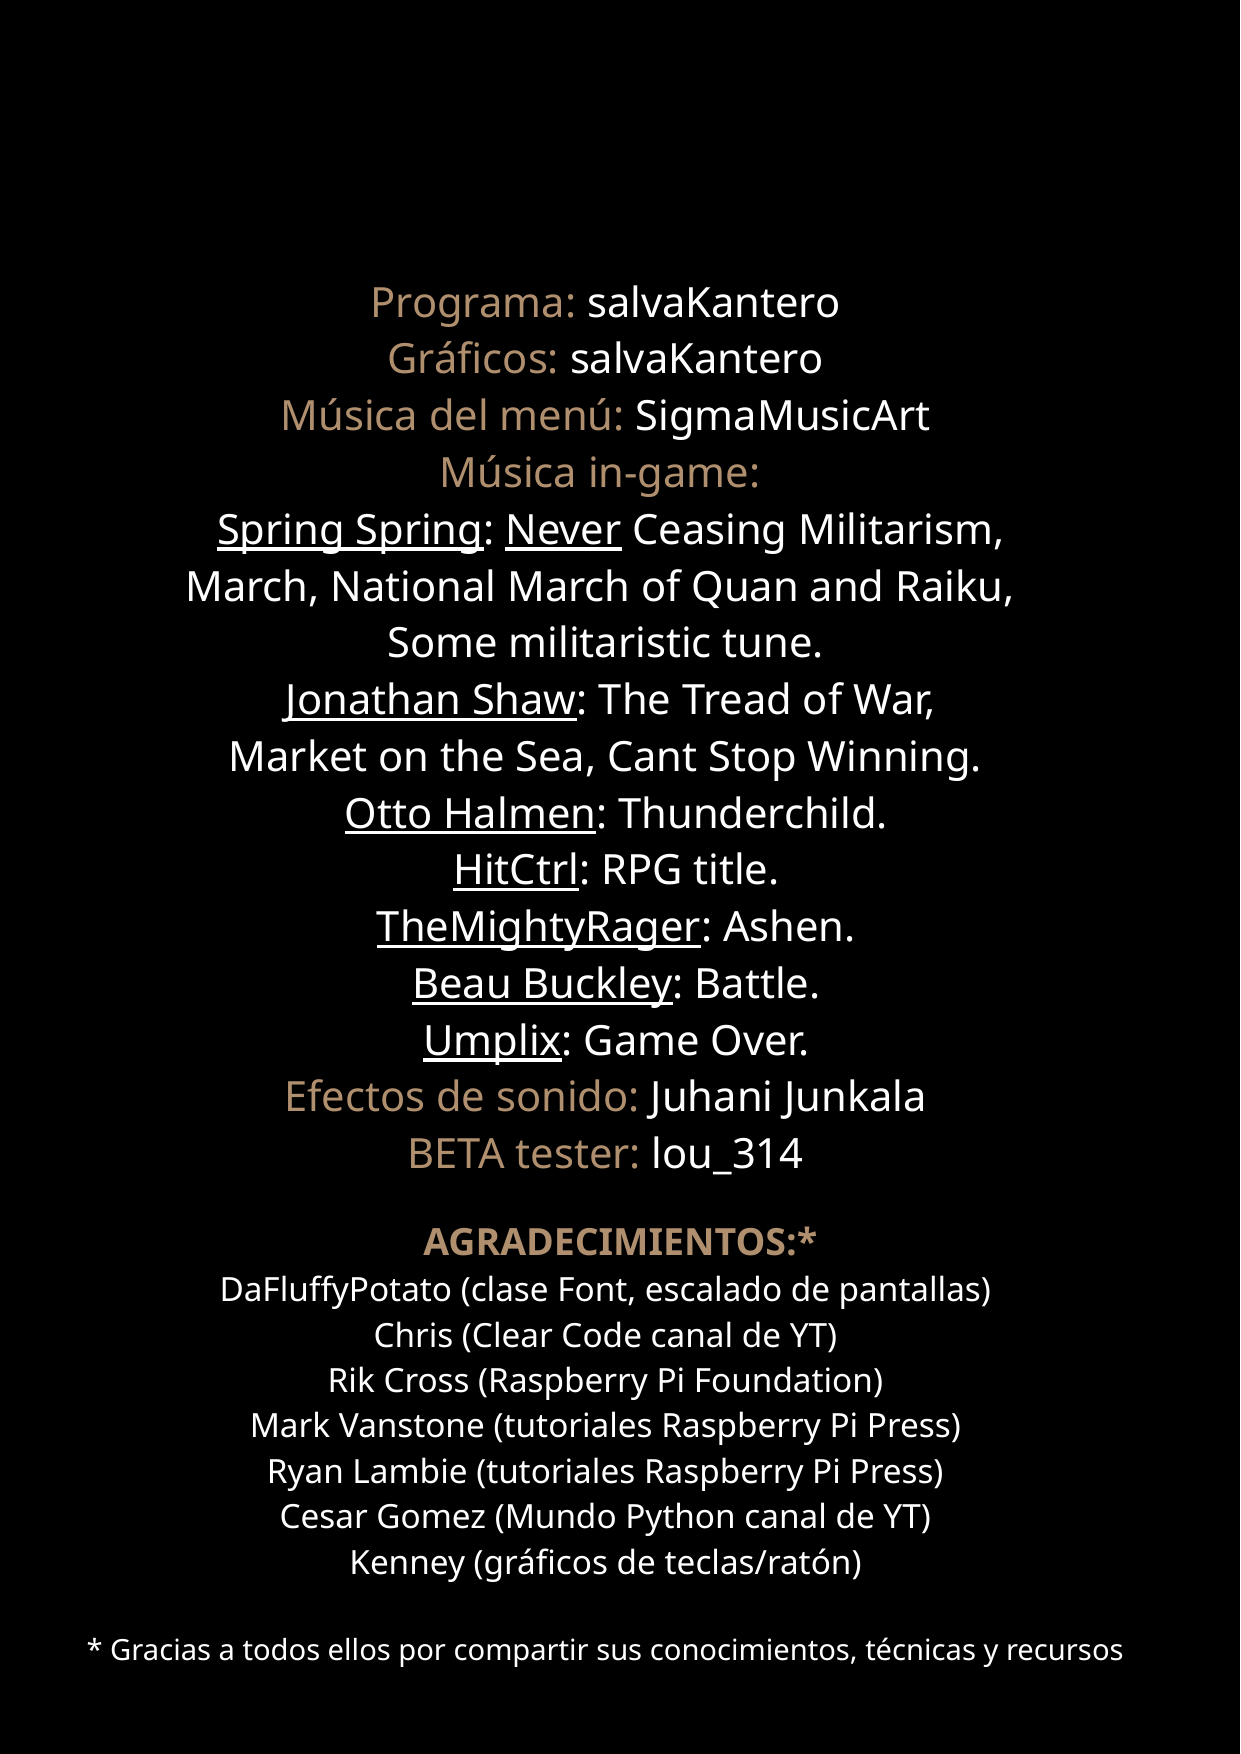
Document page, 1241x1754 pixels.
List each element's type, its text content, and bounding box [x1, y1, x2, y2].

text Programa: salvaKantero [0, 272, 1211, 329]
text Música del menú: SigmaMusicArt [0, 386, 1211, 443]
text Cesar Gomez (Mundo Python canal de YT) [0, 1493, 1211, 1538]
text Kenney (gráficos de teclas/ratón) [0, 1538, 1211, 1584]
text Mark Vanstone (tutoriales Raspberry Pi Press) [0, 1402, 1211, 1448]
text HitCtrl: RPG title. [0, 840, 1211, 897]
text Rik Cross (Raspberry Pi Foundation) [0, 1357, 1211, 1402]
text BETA tester: lou_314 [0, 1124, 1211, 1181]
text Otto Halmen: Thunderchild. [0, 783, 1211, 840]
text Gráficos: salvaKantero [0, 329, 1211, 386]
text Beau Buckley: Battle. [0, 954, 1211, 1011]
text Jonathan Shaw: The Tread of War, [0, 670, 1211, 727]
text Some militaristic tune. [0, 613, 1211, 670]
text Ryan Lambie (tutoriales Raspberry Pi Press) [0, 1448, 1211, 1493]
text Spring Spring: Never Ceasing Militarism, [0, 499, 1211, 556]
text Market on the Sea, Cant Stop Winning. [0, 727, 1211, 783]
text March, National March of Quan and Raiku, [0, 556, 1211, 613]
text Efectos de sonido: Juhani Junkala [0, 1067, 1211, 1124]
text DaFluffyPotato (clase Font, escalado de pantallas) [0, 1266, 1211, 1311]
text Chris (Clear Code canal de YT) [0, 1311, 1211, 1357]
text * Gracias a todos ellos por compartir sus conocimientos, técnicas y recursos [0, 1629, 1211, 1669]
text TheMightyRager: Ashen. [0, 897, 1211, 954]
text Música in-game: [0, 443, 1211, 499]
text Umplix: Game Over. [0, 1011, 1211, 1067]
text AGRADECIMIENTOS:* [29, 1215, 1211, 1266]
